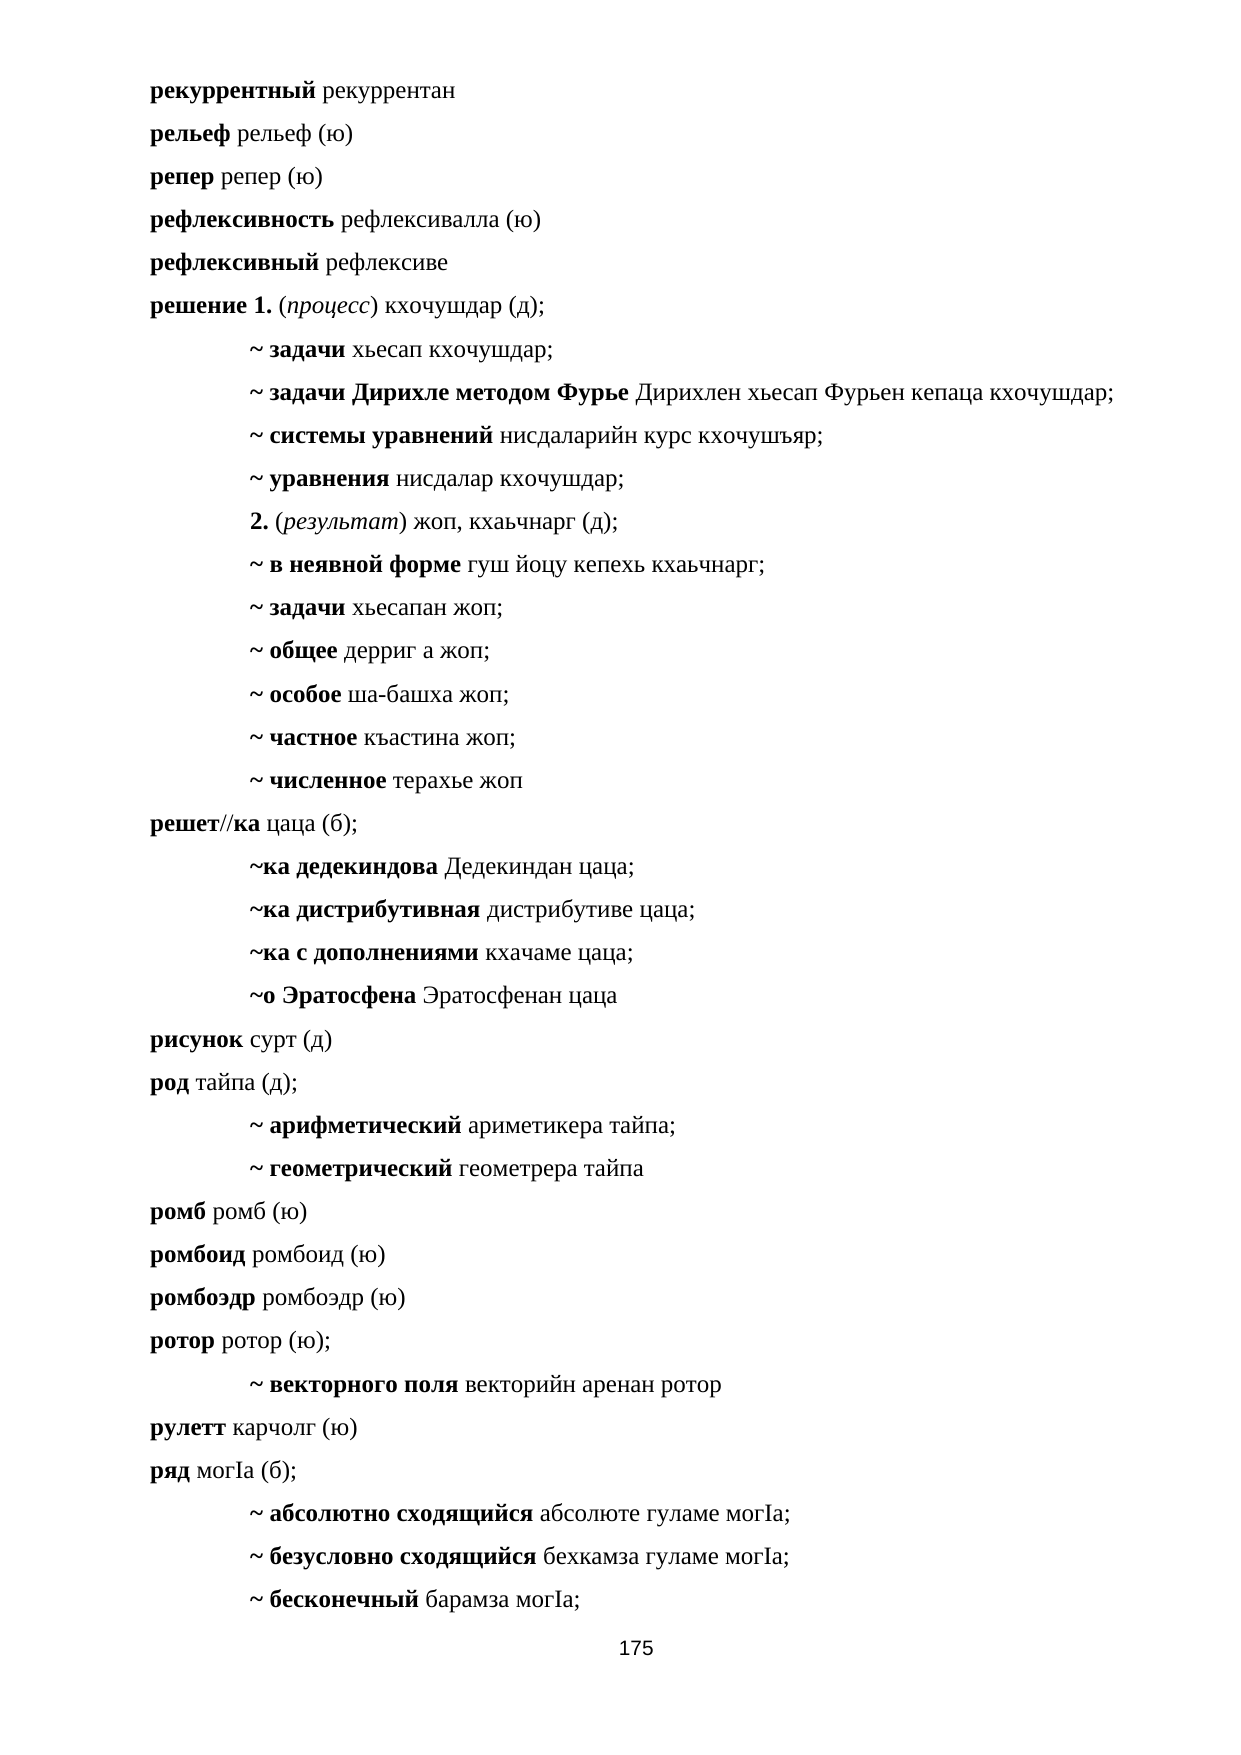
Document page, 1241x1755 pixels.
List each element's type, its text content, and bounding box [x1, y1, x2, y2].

text рельеф рельеф (ю) [150, 118, 1122, 147]
text рисунок сурт (д) [150, 1024, 1122, 1052]
text решение 1. (процесс) кхочушдар (д); ~ задачи хьесап кхочушдар; ~ задачи Дирихле методом Фурье Дирихлен хьесап Фурьен кепаца кхочушдар; ~ системы уравнений нисдаларийн курс кхочушъяр; ~ уравнения нисдалар кхочушдар; 2. (результат) жоп, кхаьчнарг (д); ~ в неявной форме гуш йоцу кепехь кхаьчнарг; ~ задачи хьесапан жоп; ~ общее дерриг а жоп; ~ особое ша-башха жоп; ~ частное къастина жоп; ~ численное терахье жоп [150, 291, 1122, 794]
text ромб ромб (ю) [150, 1196, 1122, 1225]
text рефлексивность рефлексивалла (ю) [150, 204, 1122, 233]
text рефлексивный рефлексиве [150, 247, 1122, 276]
text ряд могӀа (б); ~ абсолютно сходящийся абсолюте гуламе могӀа; ~ безусловно сходящийся бехкамза гуламе могӀа; ~ бесконечный барамза могӀа; [150, 1455, 1122, 1613]
text рекуррентный рекуррентан [150, 75, 1122, 104]
text рулетт карчолг (ю) [150, 1412, 1122, 1441]
text решет//ка цаца (б); ~ка дедекиндова Дедекиндан цаца; ~ка дистрибутивная дистрибутиве цаца; ~ка с дополнениями кхачаме цаца; ~о Эратосфена Эратосфенан цаца [150, 808, 1122, 1009]
text ротор ротор (ю); ~ векторного поля векторийн аренан ротор [150, 1326, 1122, 1397]
text ромбоид ромбоид (ю) [150, 1239, 1122, 1268]
text род тайпа (д); ~ арифметический ариметикера тайпа; ~ геометрический геометрера тайпа [150, 1067, 1122, 1182]
text ромбоэдр ромбоэдр (ю) [150, 1282, 1122, 1311]
text репер репер (ю) [150, 161, 1122, 190]
